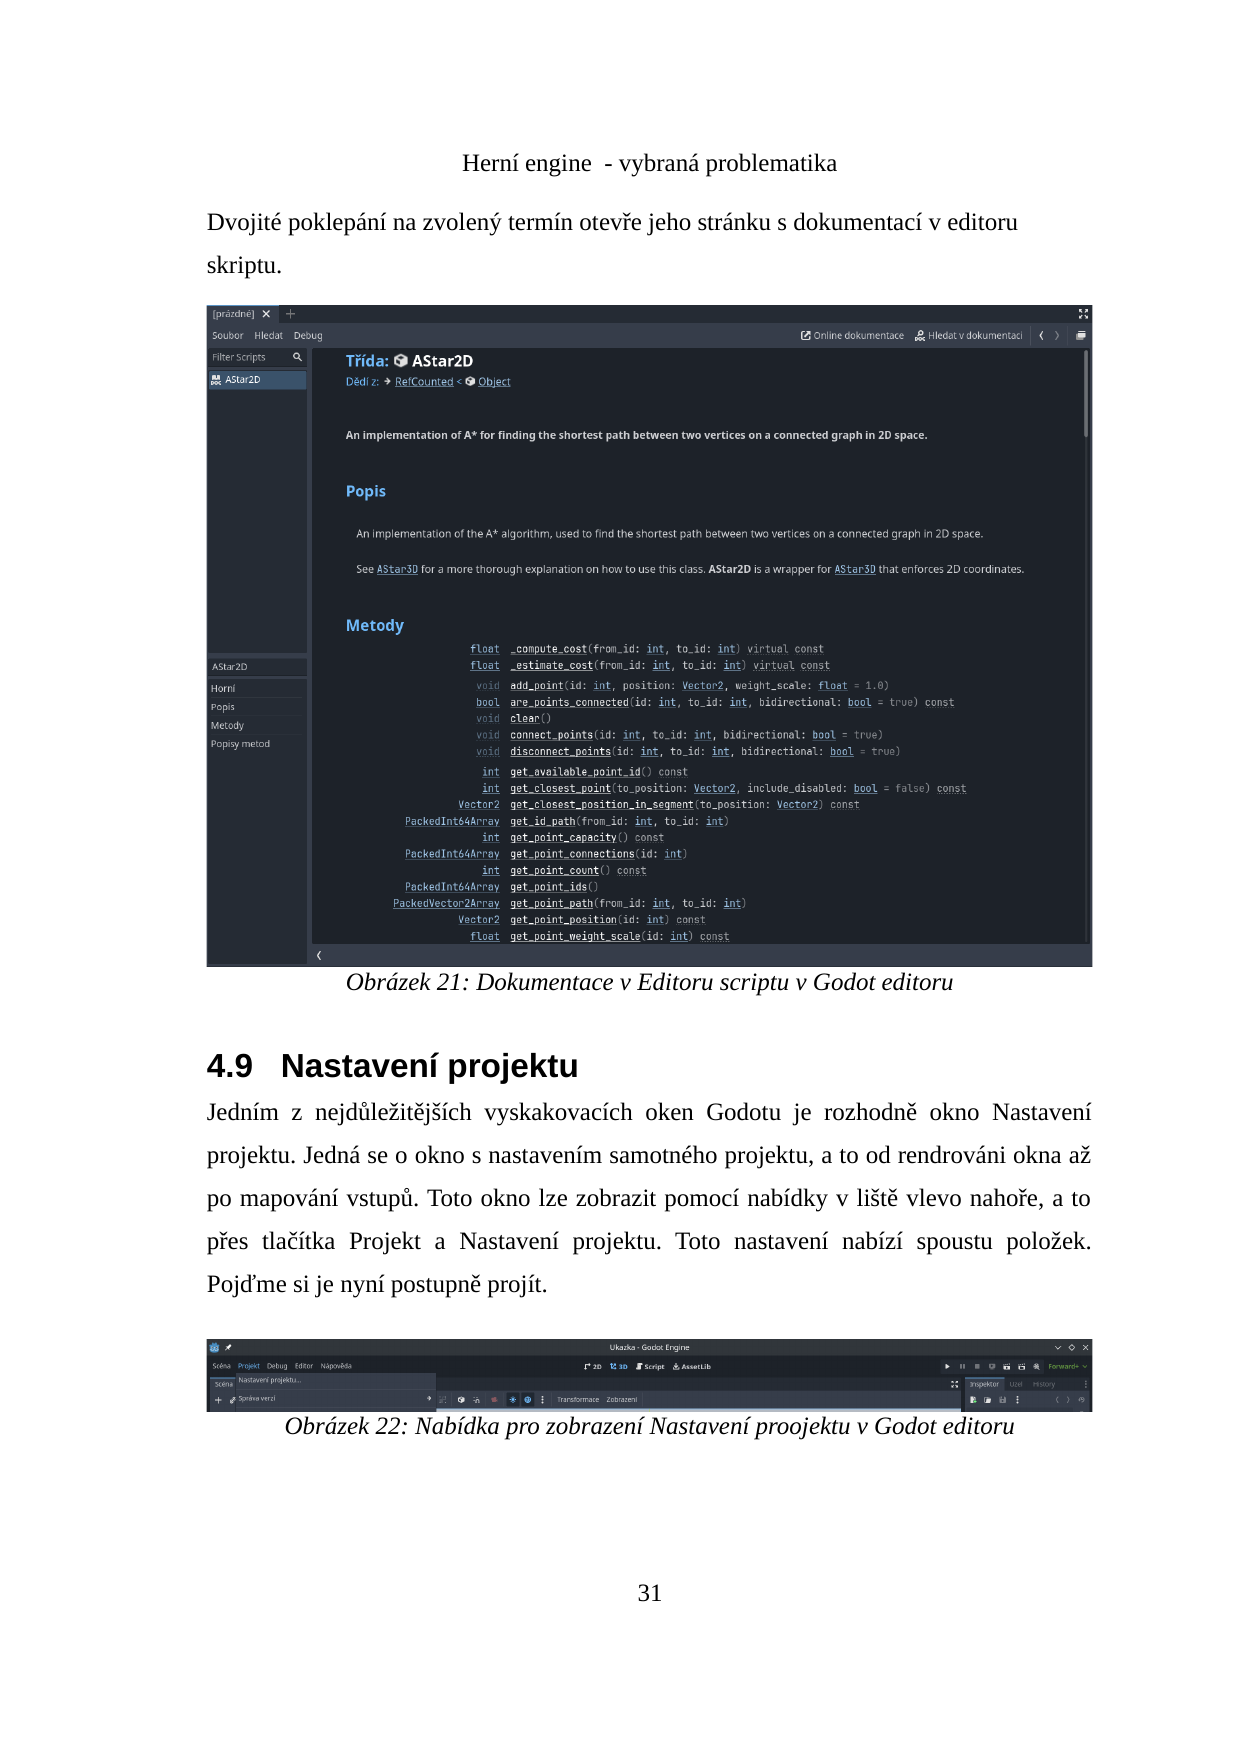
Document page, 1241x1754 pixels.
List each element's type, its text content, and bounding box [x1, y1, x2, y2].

text Dvojité poklepání na zvolený termín otevře jeho stránku s dokumentací v editoru skriptu. [207, 207, 1093, 305]
picture [206, 1339, 1093, 1412]
text Jedním z nejdůležitějších vyskakovacích oken Godotu je rozhodně okno Nastavení projektu. Jedná se o okno s nastavením samotného projektu, a to od rendrováni okna až po mapování vstupů. Toto okno lze zobrazit pomocí nabídky v liště vlevo nahoře, a to přes tlačítka Projekt a Nastavení projektu. Toto nastavení nabízí spoustu položek. Pojďme si je nyní postupně projít. [207, 1097, 1093, 1298]
subtitle Nastavení projektu [207, 1046, 1093, 1084]
picture [206, 305, 1093, 967]
text Obrázek 22: Nabídka pro zobrazení Nastavení proojektu v Godot editoru [207, 1412, 1093, 1440]
text Obrázek 21: Dokumentace v Editoru scriptu v Godot editoru [207, 967, 1093, 996]
